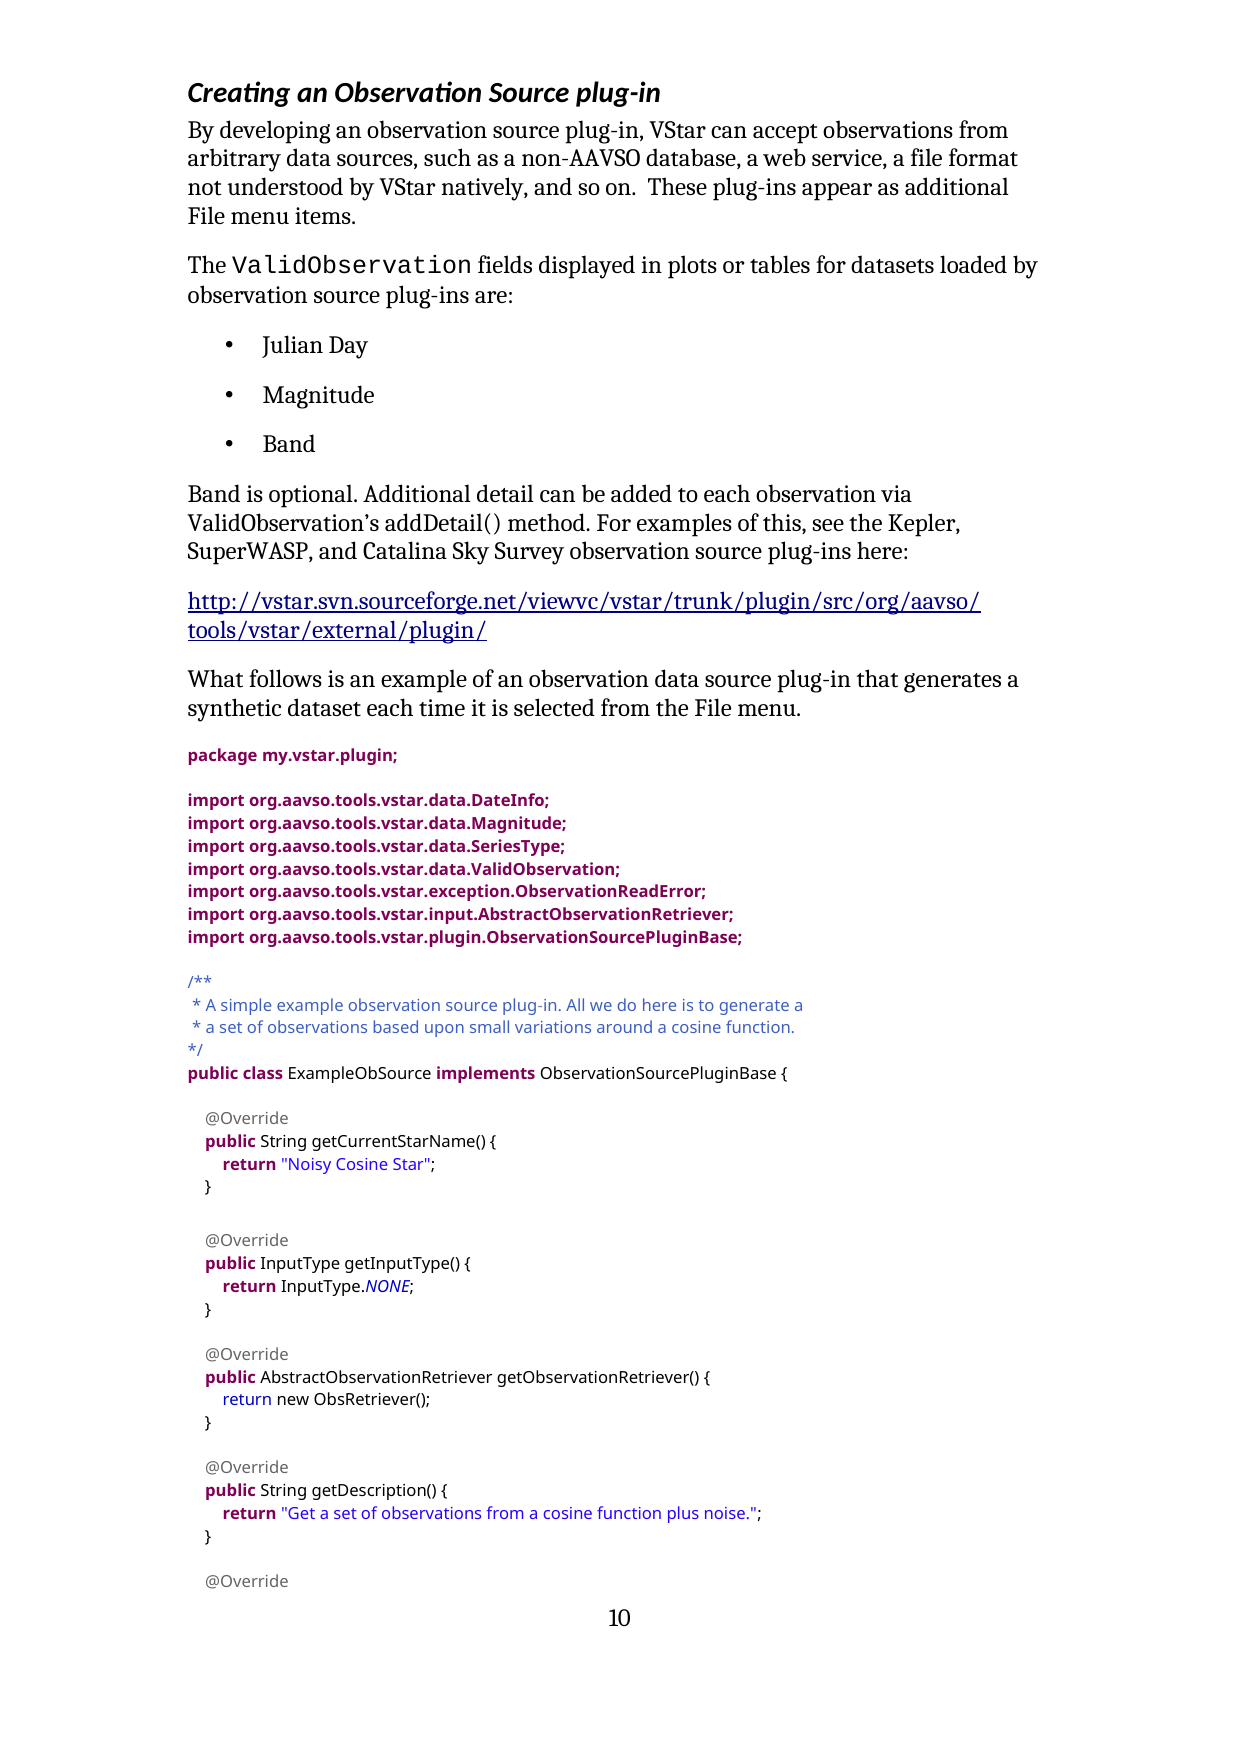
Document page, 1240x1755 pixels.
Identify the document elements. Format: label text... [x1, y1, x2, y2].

subtitle Creating an Observation Source plug-in [187, 74, 1052, 109]
text @Override [187, 1229, 1052, 1252]
text import org.aavso.tools.vstar.data.ValidObservation; [187, 857, 1052, 880]
text * a set of observations based upon small variations around a cosine function. [187, 1016, 1052, 1039]
text Band is optional. Additional detail can be added to each observation via ValidObservation’s addDetail() method. For examples of this, see the Kepler, SuperWASP, and Catalina Sky Survey observation source plug-ins here: [187, 480, 1052, 566]
list Julian Day [225, 331, 1052, 360]
text import org.aavso.tools.vstar.data.SeriesType; [187, 834, 1052, 857]
text import org.aavso.tools.vstar.exception.ObservationReadError; [187, 880, 1052, 902]
list Magnitude [225, 381, 1052, 409]
text */ [187, 1039, 1052, 1061]
text import org.aavso.tools.vstar.data.DateInfo; [187, 789, 1052, 812]
text @Override [187, 1342, 1052, 1365]
text import org.aavso.tools.vstar.input.AbstractObservationRetriever; [187, 902, 1052, 925]
text package my.vstar.plugin; [187, 743, 1052, 766]
text /** [187, 971, 1052, 993]
text @Override [187, 1107, 1052, 1129]
text public String getDescription() { [187, 1479, 1052, 1501]
text return "Noisy Cosine Star"; [187, 1152, 1052, 1175]
text public String getCurrentStarName() { [187, 1129, 1052, 1152]
text public AbstractObservationRetriever getObservationRetriever() { [187, 1365, 1052, 1388]
text return "Get a set of observations from a cosine function plus noise."; [187, 1501, 1052, 1524]
text http://vstar.svn.sourceforge.net/viewvc/vstar/trunk/plugin/src/org/aavso/tools/vstar/external/plugin/ [187, 587, 1052, 644]
text import org.aavso.tools.vstar.plugin.ObservationSourcePluginBase; [187, 925, 1052, 948]
text public class ExampleObSource implements ObservationSourcePluginBase { [187, 1061, 1052, 1084]
text @Override [187, 1569, 1052, 1592]
text By developing an observation source plug-in, VStar can accept observations from arbitrary data sources, such as a non-AAVSO database, a web service, a file format not understood by VStar natively, and so on. These plug-ins appear as additional File menu items. [187, 116, 1052, 231]
text return InputType.NONE; [187, 1274, 1052, 1297]
text } [187, 1524, 1052, 1547]
text import org.aavso.tools.vstar.data.Magnitude; [187, 812, 1052, 834]
text public InputType getInputType() { [187, 1252, 1052, 1274]
text } [187, 1175, 1052, 1198]
text } [187, 1297, 1052, 1320]
text What follows is an example of an observation data source plug-in that generates a synthetic dataset each time it is selected from the File menu. [187, 665, 1052, 723]
text return new ObsRetriever(); [187, 1388, 1052, 1411]
text } [187, 1411, 1052, 1433]
text The ValidObservation fields displayed in plots or tables for datasets loaded by observation source plug-ins are: [187, 251, 1052, 310]
list Band [225, 430, 1052, 459]
text @Override [187, 1456, 1052, 1479]
text * A simple example observation source plug-in. All we do here is to generate a [187, 993, 1052, 1016]
